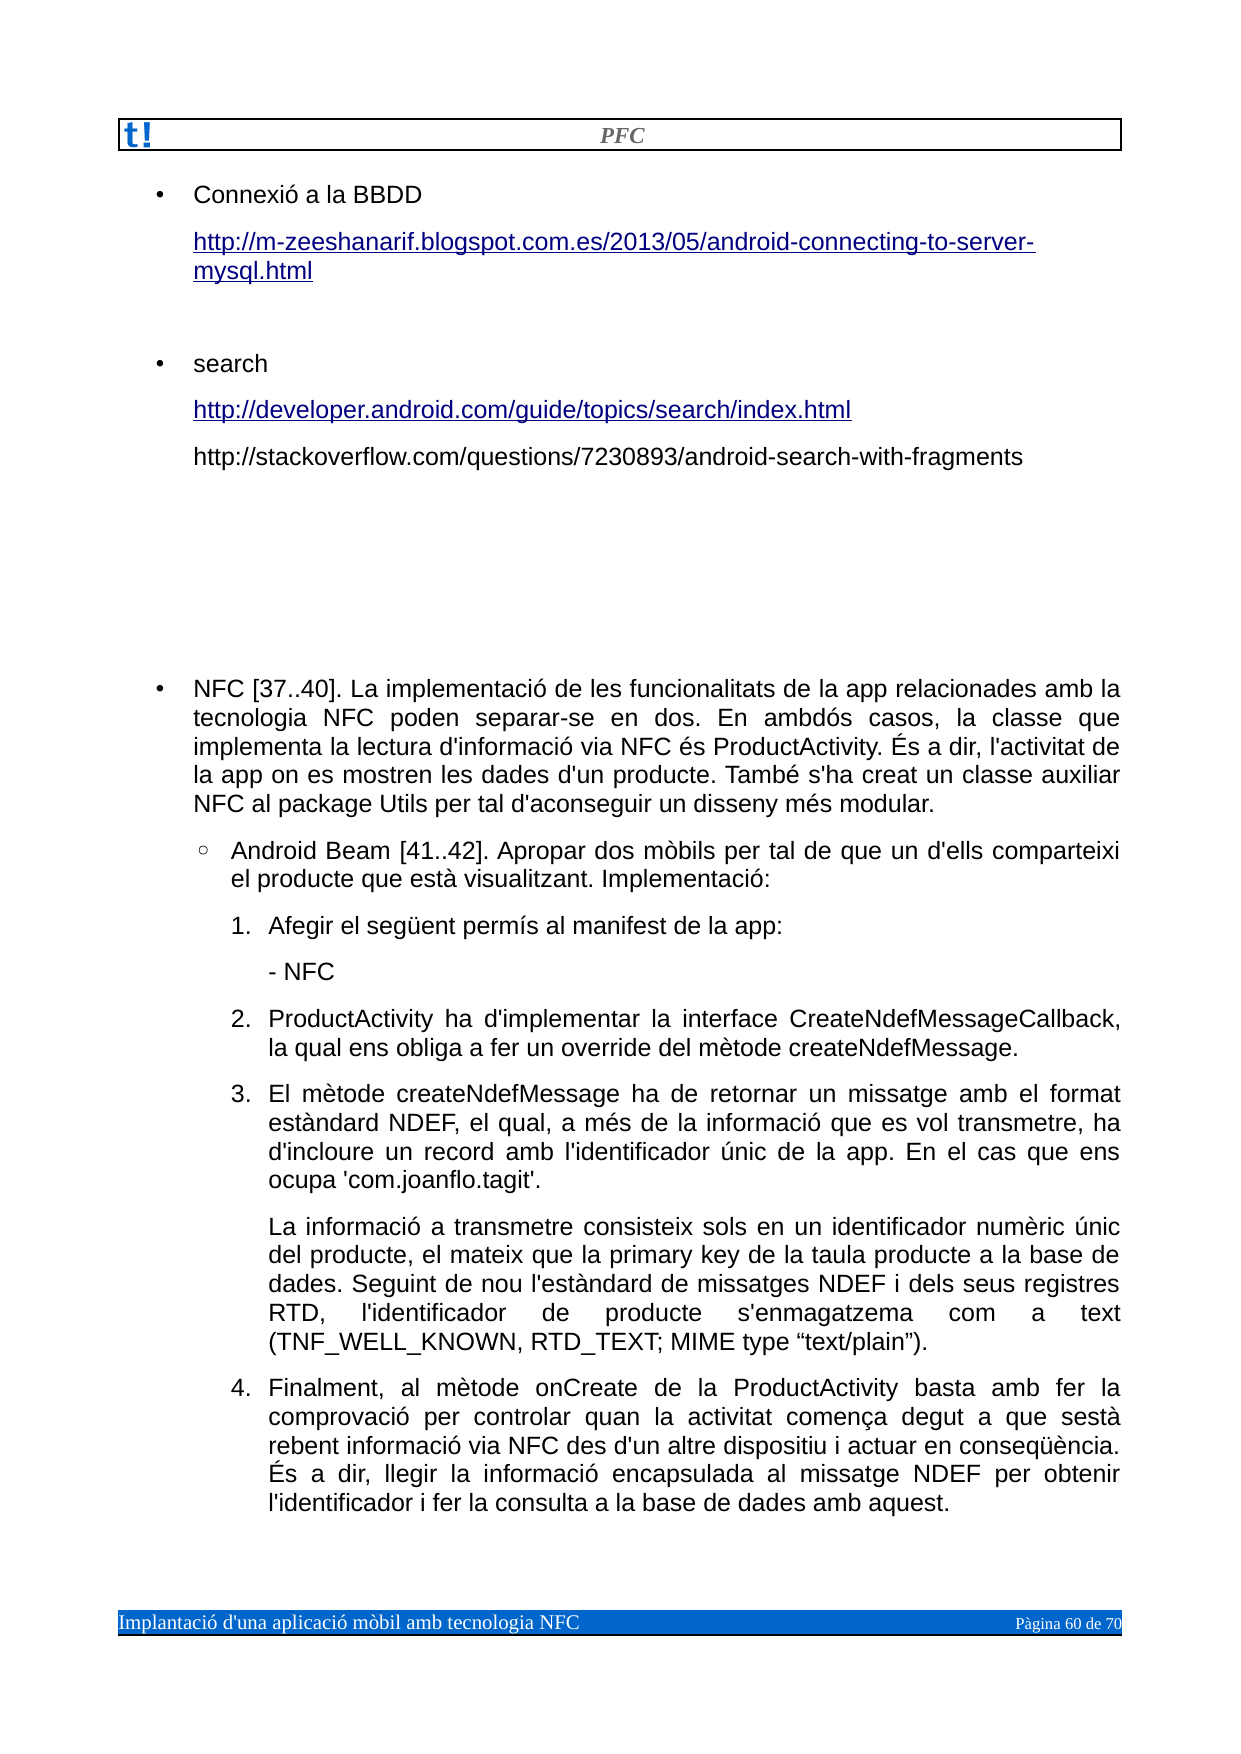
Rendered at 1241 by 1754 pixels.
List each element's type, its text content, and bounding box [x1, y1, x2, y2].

list NFC [37..40]. La implementació de les funcionalitats de la app relacionades amb la tecnologia NFC poden separar-se en dos. En ambdós casos, la classe que implementa la lectura d'informació via NFC és ProductActivity. És a dir, l'activitat de la app on es mostren les dades d'un producte. També s'ha creat un classe auxiliar NFC al package Utils per tal d'aconseguir un disseny més modular. [156, 674, 1122, 818]
picture [123, 121, 151, 148]
list http://stackoverflow.com/questions/7230893/android-search-with-fragments [156, 442, 1122, 471]
list El mètode createNdefMessage ha de retornar un missatge amb el format estàndard NDEF, el qual, a més de la informació que es vol transmetre, ha d'incloure un record amb l'identificador únic de la app. En el cas que ens ocupa 'com.joanflo.tagit'. [231, 1079, 1122, 1194]
list - NFC [231, 957, 1122, 986]
list http://m-zeeshanarif.blogspot.com.es/2013/05/android-connecting-to-server-mysql.html [156, 227, 1122, 284]
list Android Beam [41..42]. Apropar dos mòbils per tal de que un d'ells comparteixi el producte que està visualitzant. Implementació: [193, 836, 1122, 893]
list Finalment, al mètode onCreate de la ProductActivity basta amb fer la comprovació per controlar quan la activitat comença degut a que sestà rebent informació via NFC des d'un altre dispositiu i actuar en conseqüència. És a dir, llegir la informació encapsulada al missatge NDEF per obtenir l'identificador i fer la consulta a la base de dades amb aquest. [231, 1373, 1122, 1517]
list Afegir el següent permís al manifest de la app: [231, 911, 1122, 940]
list ProductActivity ha d'implementar la interface CreateNdefMessageCallback, la qual ens obliga a fer un override del mètode createNdefMessage. [231, 1004, 1122, 1061]
list http://developer.android.com/guide/topics/search/index.html [156, 395, 1122, 424]
list La informació a transmetre consisteix sols en un identificador numèric únic del producte, el mateix que la primary key de la taula producte a la base de dades. Seguint de nou l'estàndard de missatges NDEF i dels seus registres RTD, l'identificador de producte s'enmagatzema com a text (TNF_WELL_KNOWN, RTD_TEXT; MIME type “text/plain”). [231, 1212, 1122, 1356]
list Connexió a la BBDD [156, 181, 1122, 209]
list search [156, 349, 1122, 378]
